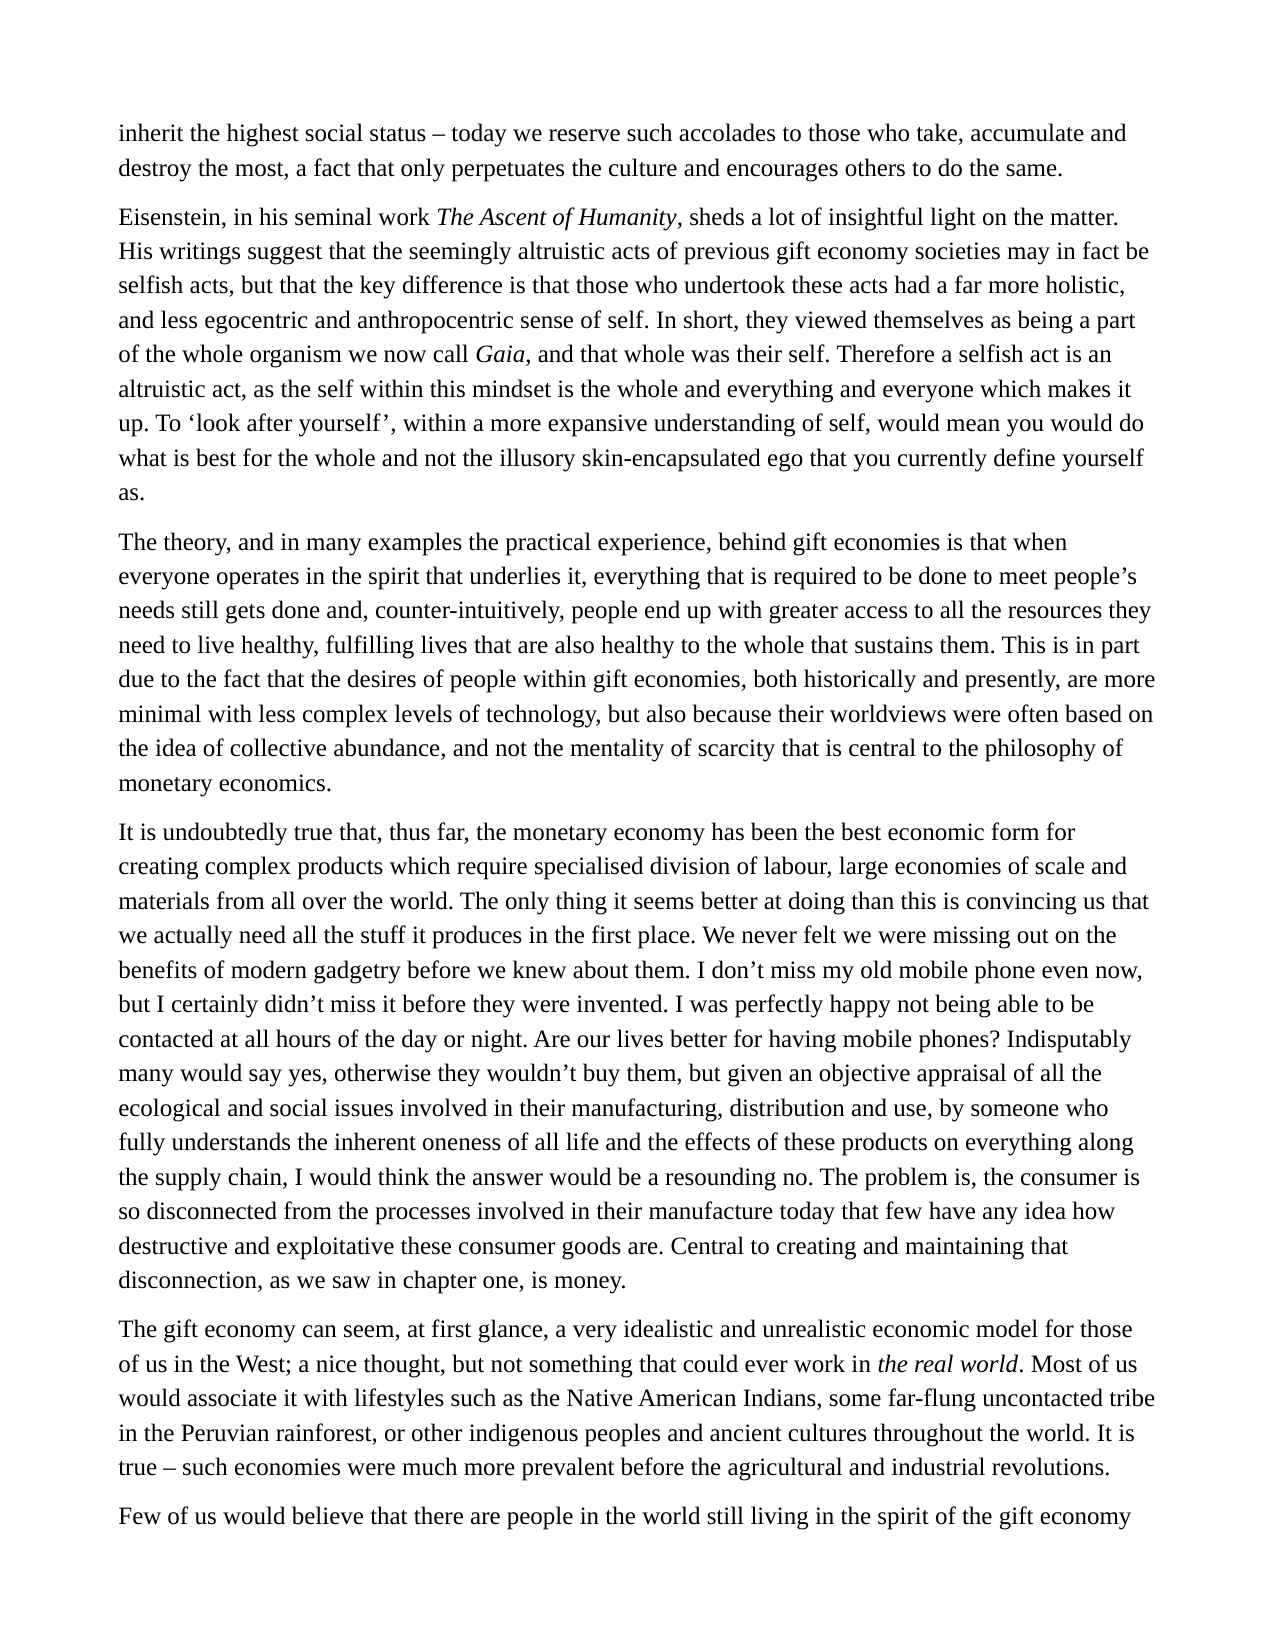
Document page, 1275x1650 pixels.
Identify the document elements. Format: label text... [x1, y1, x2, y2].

text inherit the highest social status – today we reserve such accolades to those who take, accumulate and destroy the most, a fact that only perpetuates the culture and encourages others to do the same. [118, 118, 1157, 181]
text Few of us would believe that there are people in the world still living in the spirit of the gift economy [118, 1501, 1157, 1530]
text It is undoubtedly true that, thus far, the monetary economy has been the best economic form for creating complex products which require specialised division of labour, large economies of scale and materials from all over the world. The only thing it seems better at doing than this is convincing us that we actually need all the stuff it produces in the first place. We never felt we were missing out on the benefits of modern gadgetry before we knew about them. I don’t miss my old mobile phone even now, but I certainly didn’t miss it before they were invented. I was perfectly happy not being able to be contacted at all hours of the day or night. Are our lives better for having mobile phones? Indisputably many would say yes, otherwise they wouldn’t buy them, but given an objective appraisal of all the ecological and social issues involved in their manufacturing, distribution and use, by someone who fully understands the inherent oneness of all life and the effects of these products on everything along the supply chain, I would think the answer would be a resounding no. The problem is, the consumer is so disconnected from the processes involved in their manufacture today that few have any idea how destructive and exploitative these consumer goods are. Central to creating and maintaining that disconnection, as we saw in chapter one, is money. [118, 817, 1157, 1294]
text Eisenstein, in his seminal work The Ascent of Humanity, sheds a lot of insightful light on the matter. His writings suggest that the seemingly altruistic acts of previous gift economy societies may in fact be selfish acts, but that the key difference is that those who undertook these acts had a far more holistic, and less egocentric and anthropocentric sense of self. In short, they viewed themselves as being a part of the whole organism we now call Gaia, and that whole was their self. Therefore a selfish act is an altruistic act, as the self within this mindset is the whole and everything and everyone which makes it up. To ‘look after yourself’, within a more expansive understanding of self, would mean you would do what is best for the whole and not the illusory skin-encapsulated ego that you currently define yourself as. [118, 202, 1157, 506]
text The gift economy can seem, at first glance, a very idealistic and unrealistic economic model for those of us in the West; a nice thought, but not something that could ever work in the real world. Most of us would associate it with lifestyles such as the Native American Indians, some far-flung uncontacted tribe in the Peruvian rainforest, or other indigenous peoples and ancient cultures throughout the world. It is true – such economies were much more prevalent before the agricultural and industrial revolutions. [118, 1314, 1157, 1481]
text The theory, and in many examples the practical experience, behind gift economies is that when everyone operates in the spirit that underlies it, everything that is required to be done to meet people’s needs still gets done and, counter-intuitively, people end up with greater access to all the resources they need to live healthy, fulfilling lives that are also healthy to the whole that sustains them. This is in part due to the fact that the desires of people within gift economies, both historically and presently, are more minimal with less complex levels of technology, but also because their worldviews were often based on the idea of collective abundance, and not the mentality of scarcity that is central to the philosophy of monetary economics. [118, 527, 1157, 797]
